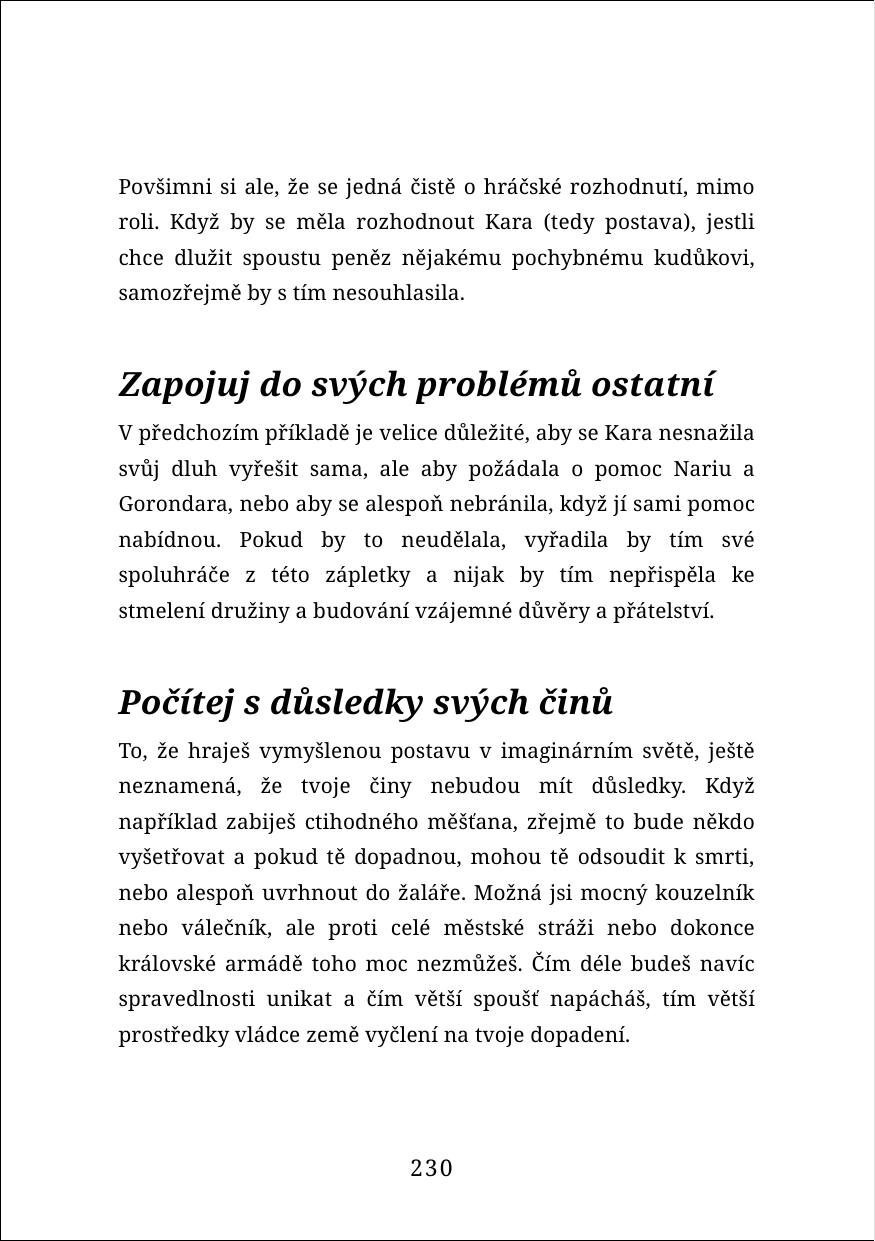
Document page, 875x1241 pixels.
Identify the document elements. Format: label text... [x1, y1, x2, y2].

text V předchozím příkladě je velice důležité, aby se Kara nesnažila svůj dluh vyřešit sama, ale aby požádala o pomoc Nariu a Gorondara, nebo aby se alespoň nebránila, když jí sami pomoc nabídnou. Pokud by to neudělala, vyřadila by tím své spoluhráče z této zápletky a nijak by tím nepřispěla ke stmelení družiny a budování vzájemné důvěry a přátelství. [118, 418, 756, 624]
subtitle Počítej s důsledky svých činů [118, 679, 756, 724]
subtitle Zapojuj do svých problémů ostatní [118, 361, 756, 407]
text To, že hraješ vymyšlenou postavu v imaginárním světě, ještě neznamená, že tvoje činy nebudou mít důsledky. Když například zabiješ ctihodného měšťana, zřejmě to bude někdo vyšetřovat a pokud tě dopadnou, mohou tě odsoudit k smrti, nebo alespoň uvrhnout do žaláře. Možná jsi mocný kouzelník nebo válečník, ale proti celé městské stráži nebo dokonce královské armádě toho moc nezmůžeš. Čím déle budeš navíc spravedlnosti unikat a čím větší spoušť napácháš, tím větší prostředky vládce země vyčlení na tvoje dopadení. [118, 736, 756, 1048]
text Povšimni si ale, že se jedná čistě o hráčské rozhodnutí, mimo roli. Když by se měla rozhodnout Kara (tedy postava), jestli chce dlužit spoustu peněz nějakému pochybnému kudůkovi, samozřejmě by s tím nesouhlasila. [118, 172, 756, 307]
